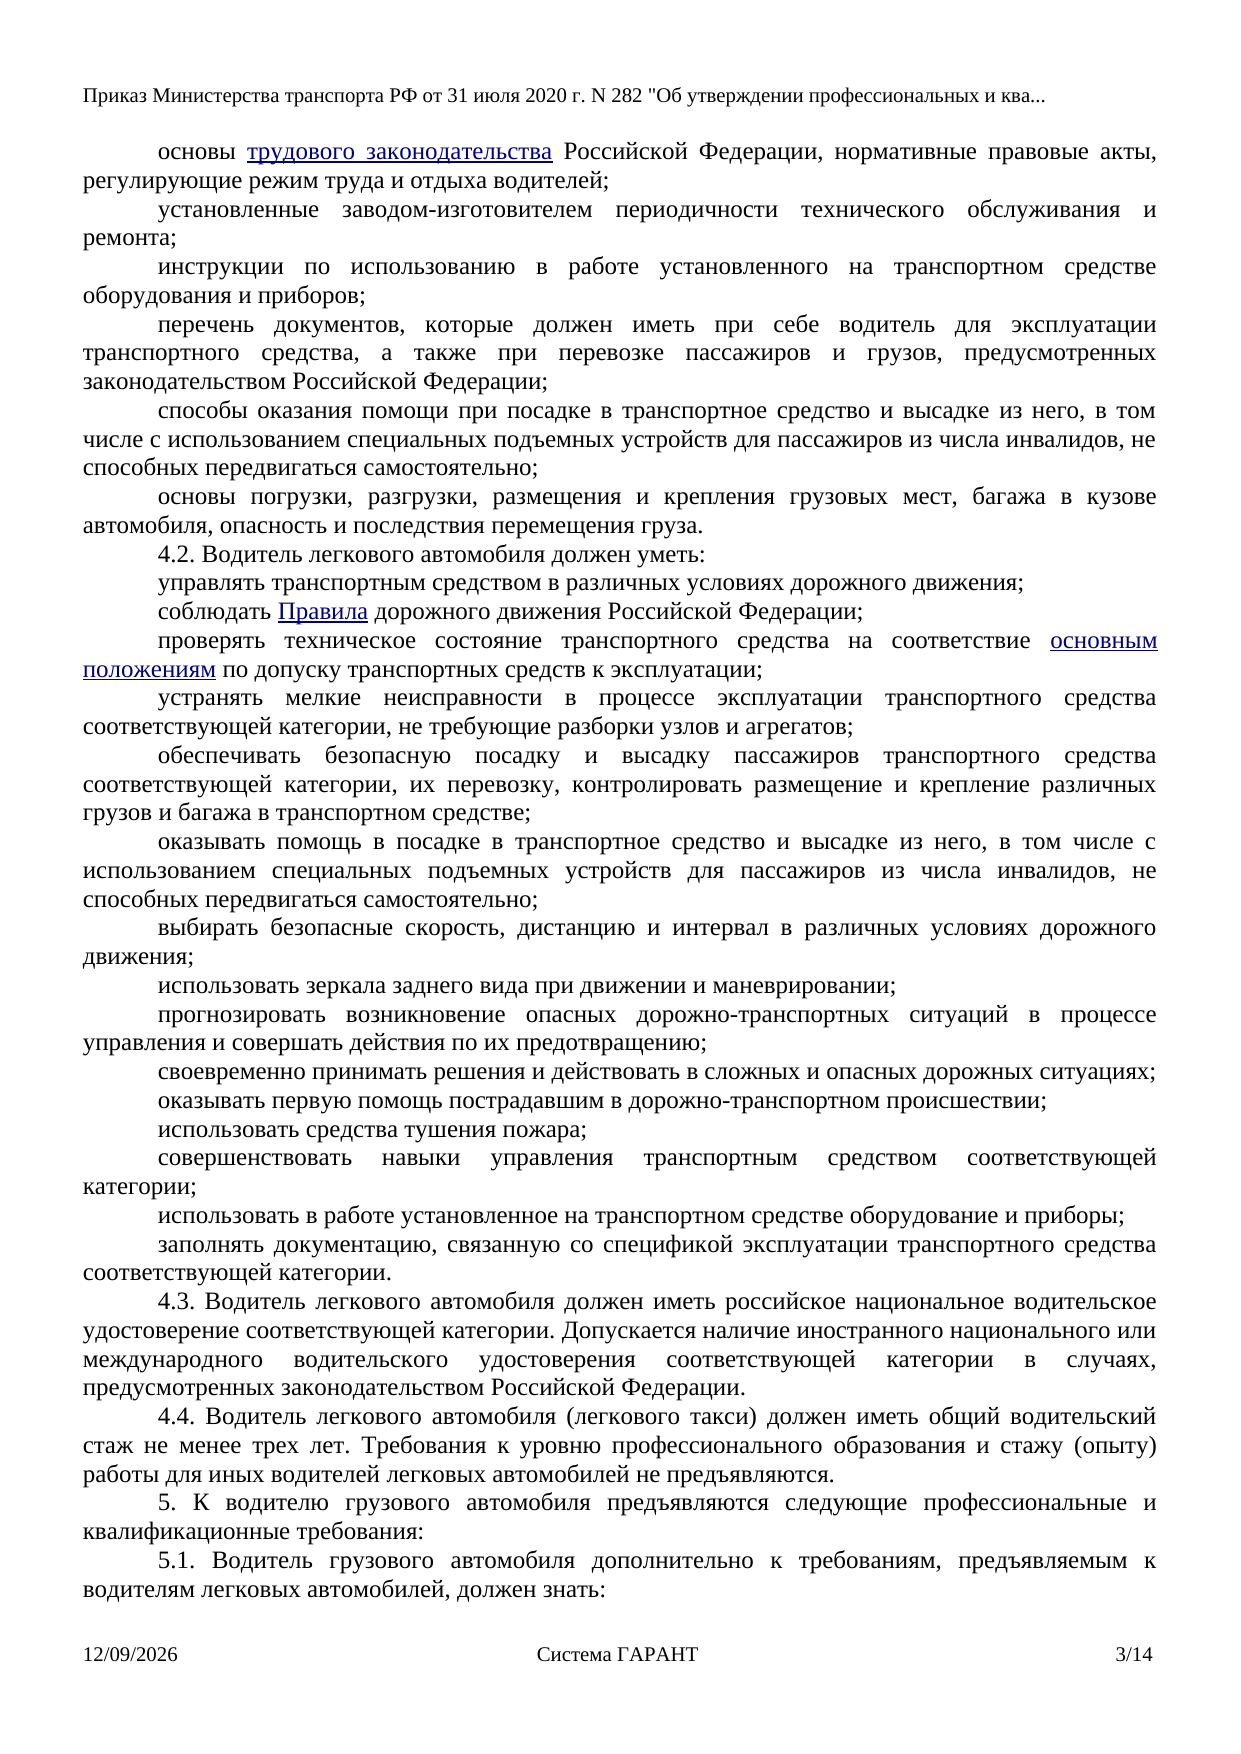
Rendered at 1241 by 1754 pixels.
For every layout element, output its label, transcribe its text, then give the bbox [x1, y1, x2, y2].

text использовать в работе установленное на транспортном средстве оборудование и приборы; [83, 1200, 1157, 1229]
text оказывать первую помощь пострадавшим в дорожно-транспортном происшествии; [83, 1085, 1157, 1114]
text способы оказания помощи при посадке в транспортное средство и высадке из него, в том числе с использованием специальных подъемных устройств для пассажиров из числа инвалидов, не способных передвигаться самостоятельно; [83, 395, 1157, 481]
text совершенствовать навыки управления транспортным средством соответствующей категории; [83, 1142, 1157, 1200]
text использовать зеркала заднего вида при движении и маневрировании; [83, 970, 1157, 999]
text перечень документов, которые должен иметь при себе водитель для эксплуатации транспортного средства, а также при перевозке пассажиров и грузов, предусмотренных законодательством Российской Федерации; [83, 309, 1157, 395]
text 4.4. Водитель легкового автомобиля (легкового такси) должен иметь общий водительский стаж не менее трех лет. Требования к уровню профессионального образования и стажу (опыту) работы для иных водителей легковых автомобилей не предъявляются. [83, 1401, 1157, 1487]
text инструкции по использованию в работе установленного на транспортном средстве оборудования и приборов; [83, 251, 1157, 309]
text 5. К водителю грузового автомобиля предъявляются следующие профессиональные и квалификационные требования: [83, 1487, 1157, 1545]
text проверять техническое состояние транспортного средства на соответствие основным положениям по допуску транспортных средств к эксплуатации; [83, 625, 1157, 682]
text 4.2. Водитель легкового автомобиля должен уметь: [83, 539, 1157, 567]
text выбирать безопасные скорость, дистанцию и интервал в различных условиях дорожного движения; [83, 912, 1157, 970]
text заполнять документацию, связанную со спецификой эксплуатации транспортного средства соответствующей категории. [83, 1229, 1157, 1286]
text основы трудового законодательства Российской Федерации, нормативные правовые акты, регулирующие режим труда и отдыха водителей; [83, 136, 1157, 194]
text прогнозировать возникновение опасных дорожно-транспортных ситуаций в процессе управления и совершать действия по их предотвращению; [83, 999, 1157, 1056]
text устранять мелкие неисправности в процессе эксплуатации транспортного средства соответствующей категории, не требующие разборки узлов и агрегатов; [83, 682, 1157, 740]
text 5.1. Водитель грузового автомобиля дополнительно к требованиям, предъявляемым к водителям легковых автомобилей, должен знать: [83, 1545, 1157, 1602]
text основы погрузки, разгрузки, размещения и крепления грузовых мест, багажа в кузове автомобиля, опасность и последствия перемещения груза. [83, 481, 1157, 539]
text использовать средства тушения пожара; [83, 1114, 1157, 1142]
text оказывать помощь в посадке в транспортное средство и высадке из него, в том числе с использованием специальных подъемных устройств для пассажиров из числа инвалидов, не способных передвигаться самостоятельно; [83, 826, 1157, 912]
text управлять транспортным средством в различных условиях дорожного движения; [83, 567, 1157, 596]
text соблюдать Правила дорожного движения Российской Федерации; [83, 596, 1157, 625]
text своевременно принимать решения и действовать в сложных и опасных дорожных ситуациях; [83, 1056, 1157, 1085]
text 4.3. Водитель легкового автомобиля должен иметь российское национальное водительское удостоверение соответствующей категории. Допускается наличие иностранного национального или международного водительского удостоверения соответствующей категории в случаях, предусмотренных законодательством Российской Федерации. [83, 1286, 1157, 1401]
text обеспечивать безопасную посадку и высадку пассажиров транспортного средства соответствующей категории, их перевозку, контролировать размещение и крепление различных грузов и багажа в транспортном средстве; [83, 740, 1157, 826]
text установленные заводом-изготовителем периодичности технического обслуживания и ремонта; [83, 194, 1157, 251]
